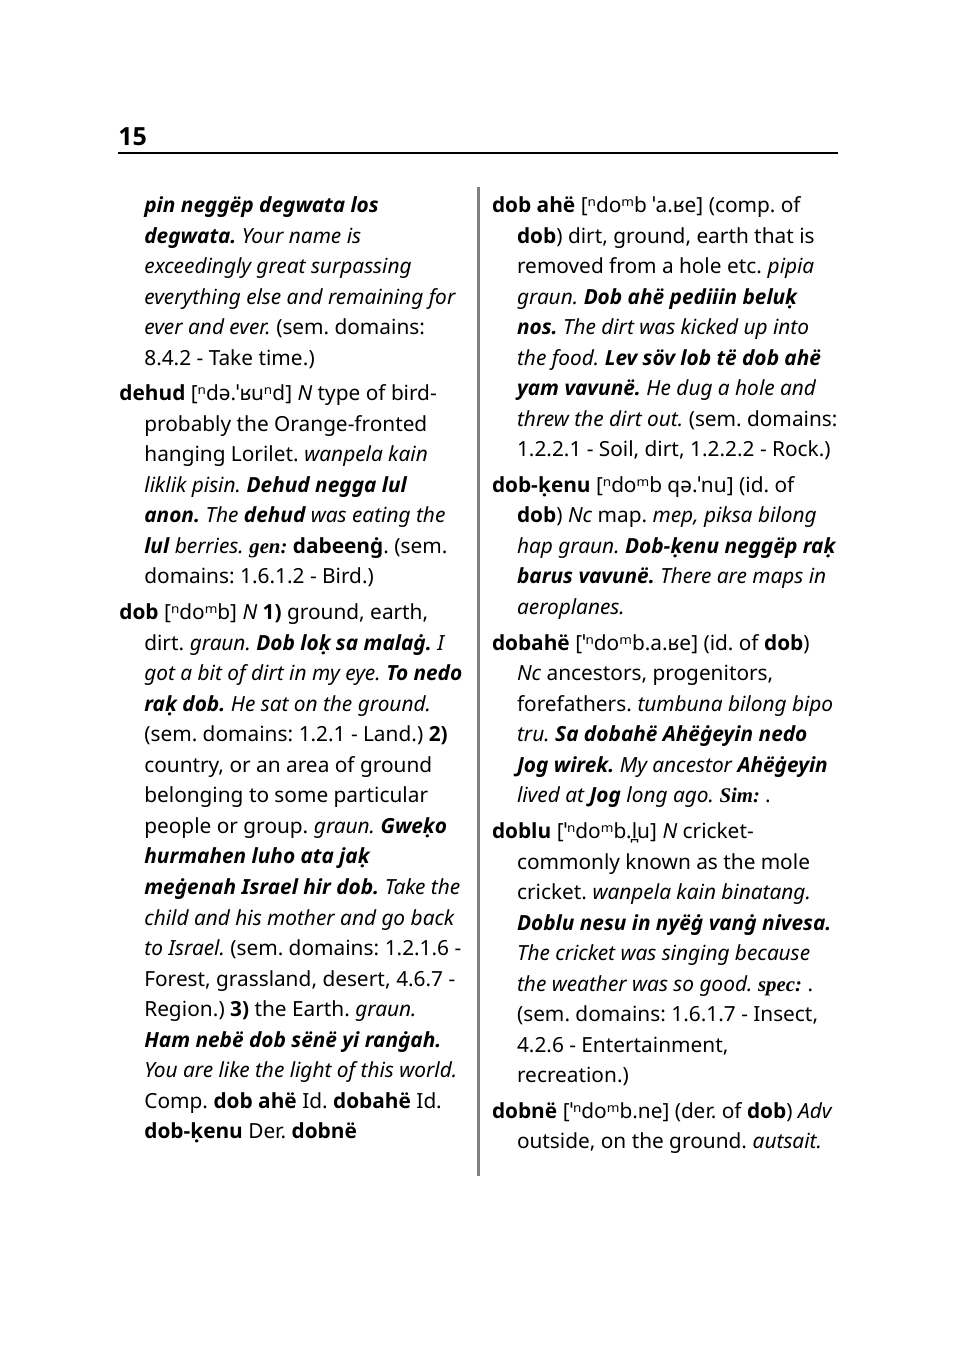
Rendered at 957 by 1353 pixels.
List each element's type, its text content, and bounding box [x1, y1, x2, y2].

text dob [ⁿdoᵐb] N 1) ground, earth, dirt. graun. Dob loḳ sa malaġ. I got a bit of dirt in my eye. To nedo raḳ dob. He sat on the ground. (sem. domains: 1.2.1 - Land.) 2) country, or an area of ground belonging to some particular people or group. graun. Gweḳo hurmahen luho ata jaḳ meġenah Israel hir dob. Take the child and his mother and go back to Israel. (sem. domains: 1.2.1.6 - Forest, grassland, desert, 4.6.7 - Region.) 3) the Earth. graun. Ham nebë dob sënë yi ranġah. You are like the light of this world. Comp. dob ahë Id. dobahë Id. dob-ḳenu Der. dobnë [119, 594, 466, 1149]
text dobnë [ˈⁿdoᵐb.ne] (der. of dob) Adv outside, on the ground. autsait. [492, 1093, 838, 1159]
text dob ahë [ⁿdoᵐb ˈa.ʁe] (comp. of dob) dirt, ground, earth that is removed from a hole etc. pipia graun. Dob ahë pediiin beluḳ nos. The dirt was kicked up into the food. Lev söv lob të dob ahë yam vavunë. He dug a hole and threw the dirt out. (sem. domains: 1.2.2.1 - Soil, dirt, 1.2.2.2 - Rock.) [492, 188, 838, 467]
text dob-ḳenu [ⁿdoᵐb qə.ˈnu] (id. of dob) Nc map. mep, piksa bilong hap graun. Dob-ḳenu neggëp raḳ barus vavunë. There are maps in aeroplanes. [492, 467, 838, 625]
text doblu [ˈⁿdoᵐb.l̪u] N cricket-commonly known as the mole cricket. wanpela kain binatang. Doblu nesu in nyëġ vanġ nivesa. The cricket was singing because the weather was so good. spec: . (sem. domains: 1.6.1.7 - Insect, 4.2.6 - Entertainment, recreation.) [492, 813, 838, 1093]
text dehud [ⁿdə.ˈʁuⁿd] N type of bird-probably the Orange-fronted hanging Lorilet. wanpela kain liklik pisin. Dehud negga lul anon. The dehud was eating the lul berries. gen: dabeenġ. (sem. domains: 1.6.1.2 - Bird.) [119, 375, 466, 594]
text pin neggëp degwata los degwata. Your name is exceedingly great surpassing everything else and remaining for ever and ever. (sem. domains: 8.4.2 - Take time.) [119, 188, 466, 375]
text dobahë [ˈⁿdoᵐb.a.ʁe] (id. of dob) Nc ancestors, progenitors, forefathers. tumbuna bilong bipo tru. Sa dobahë Ahëġeyin nedo Jog wirek. My ancestor Ahëġeyin lived at Jog long ago. Sim: . [492, 625, 838, 813]
